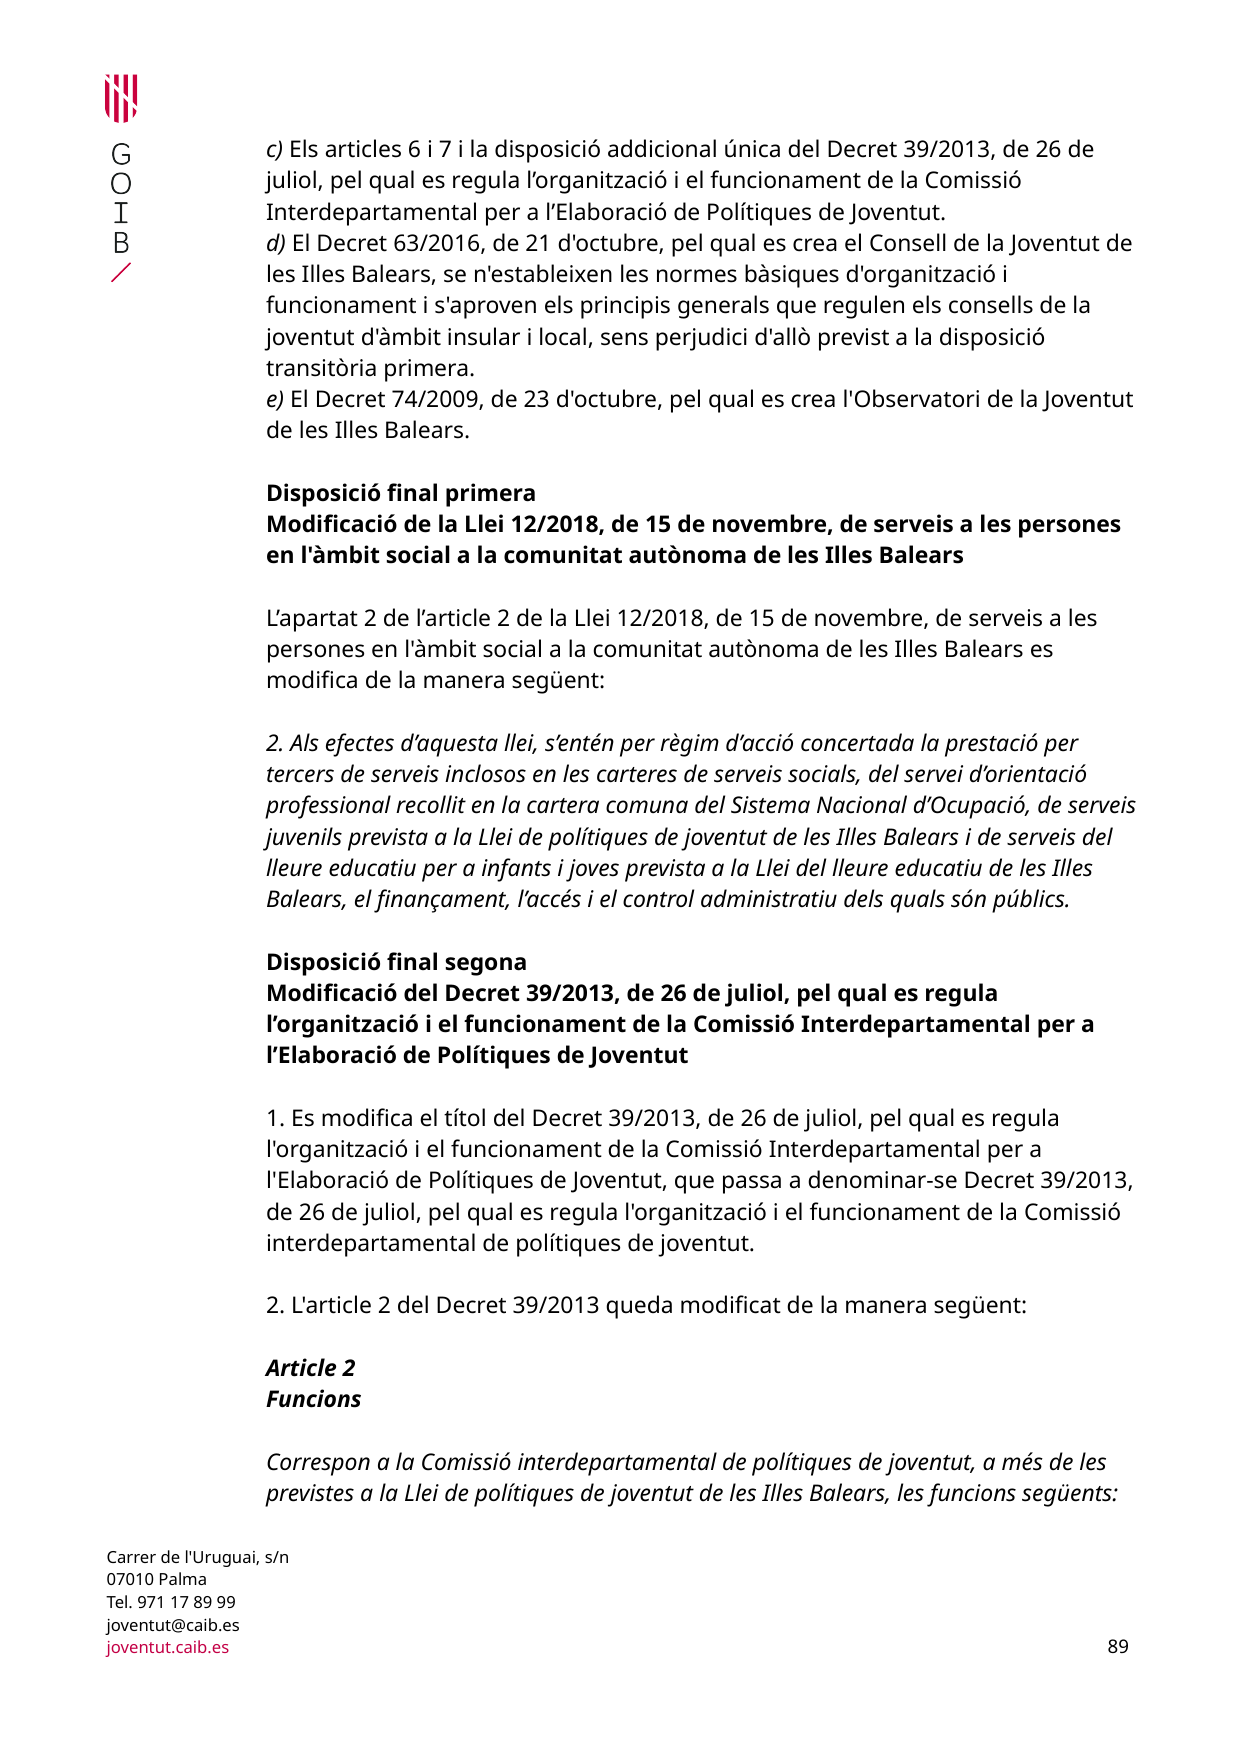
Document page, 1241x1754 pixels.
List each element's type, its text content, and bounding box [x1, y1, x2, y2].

text 1. Es modifica el títol del Decret 39/2013, de 26 de juliol, pel qual es regula l'organització i el funcionament de la Comissió Interdepartamental per a l'Elaboració de Polítiques de Joventut, que passa a denominar-se Decret 39/2013, de 26 de juliol, pel qual es regula l'organització i el funcionament de la Comissió interdepartamental de polítiques de joventut. [266, 1102, 1152, 1258]
text Correspon a la Comissió interdepartamental de polítiques de joventut, a més de les previstes a la Llei de polítiques de joventut de les Illes Balears, les funcions següents: [266, 1445, 1152, 1508]
text Funcions [266, 1383, 1152, 1414]
text L’apartat 2 de l’article 2 de la Llei 12/2018, de 15 de novembre, de serveis a les persones en l'àmbit social a la comunitat autònoma de les Illes Balears es modifica de la manera següent: [266, 602, 1152, 695]
text Disposició final segona [266, 945, 1152, 977]
text 2. Als efectes d’aquesta llei, s’entén per règim d’acció concertada la prestació per tercers de serveis inclosos en les carteres de serveis socials, del servei d’orientació professional recollit en la cartera comuna del Sistema Nacional d’Ocupació, de serveis juvenils prevista a la Llei de polítiques de joventut de les Illes Balears i de serveis del lleure educatiu per a infants i joves prevista a la Llei del lleure educatiu de les Illes Balears, el finançament, l’accés i el control administratiu dels quals són públics. [266, 727, 1152, 914]
text d) El Decret 63/2016, de 21 d'octubre, pel qual es crea el Consell de la Joventut de les Illes Balears, se n'estableixen les normes bàsiques d'organització i funcionament i s'aproven els principis generals que regulen els consells de la joventut d'àmbit insular i local, sens perjudici d'allò previst a la disposició transitòria primera. [266, 227, 1152, 383]
text Modificació del Decret 39/2013, de 26 de juliol, pel qual es regula l’organització i el funcionament de la Comissió Interdepartamental per a l’Elaboració de Polítiques de Joventut [266, 977, 1152, 1070]
text e) El Decret 74/2009, de 23 d'octubre, pel qual es crea l'Observatori de la Joventut de les Illes Balears. [266, 383, 1152, 445]
picture [76, 51, 166, 313]
text c) Els articles 6 i 7 i la disposició addicional única del Decret 39/2013, de 26 de juliol, pel qual es regula l’organització i el funcionament de la Comissió Interdepartamental per a l’Elaboració de Polítiques de Joventut. [266, 133, 1152, 227]
text Disposició final primera [266, 477, 1152, 508]
text Article 2 [266, 1352, 1152, 1383]
text Modificació de la Llei 12/2018, de 15 de novembre, de serveis a les persones en l'àmbit social a la comunitat autònoma de les Illes Balears [266, 508, 1152, 570]
text 2. L'article 2 del Decret 39/2013 queda modificat de la manera següent: [266, 1289, 1152, 1320]
